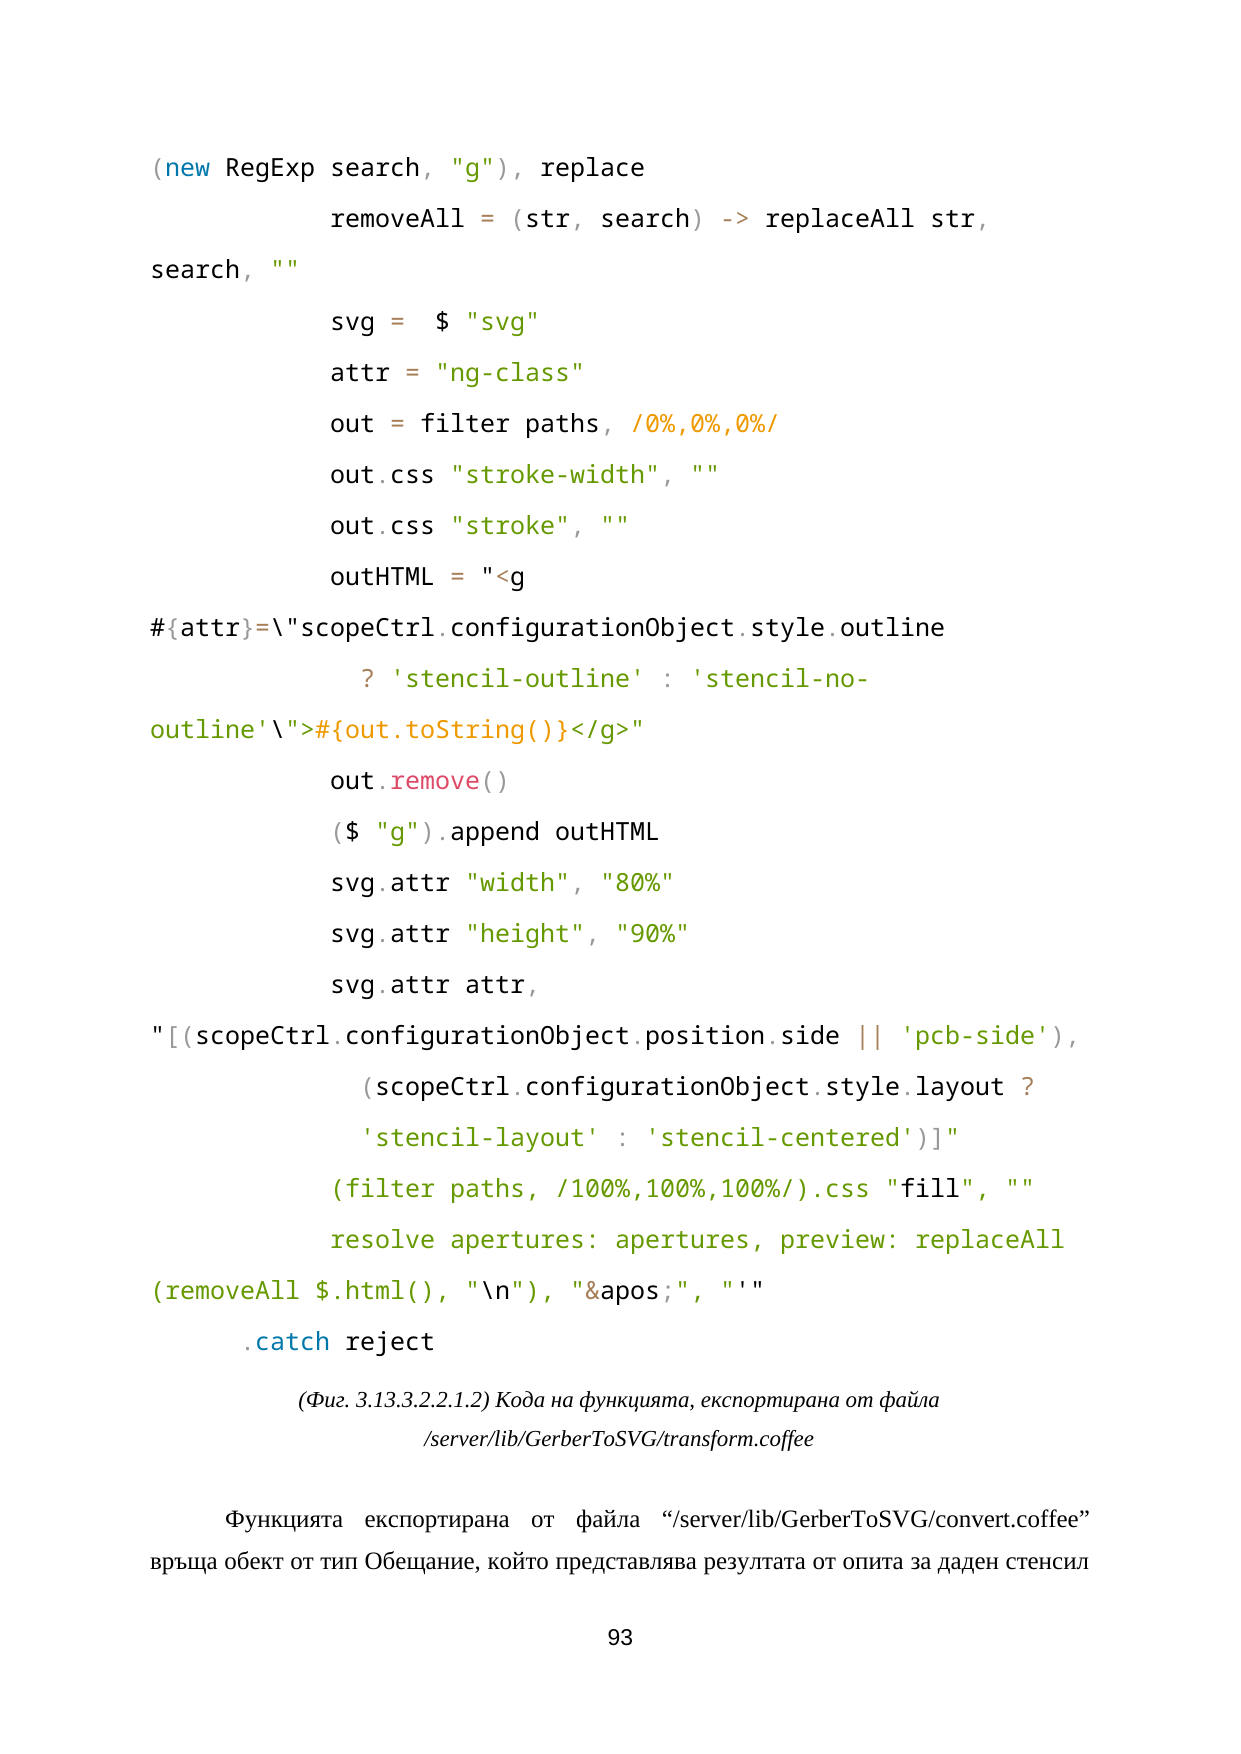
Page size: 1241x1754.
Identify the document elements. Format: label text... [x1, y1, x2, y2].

text (new RegExp search, "g"), replace removeAll = (str, search) -> replaceAll str, search, "" svg = $ "svg" attr = "ng-class" out = filter paths, /0%,0%,0%/ out.css "stroke-width", "" out.css "stroke", "" outHTML = "<g #{attr}=\"scopeCtrl.configurationObject.style.outline ? 'stencil-outline' : 'stencil-no-outline'\">#{out.toString()}</g>" out.remove() ($ "g").append outHTML svg.attr "width", "80%" svg.attr "height", "90%" svg.attr attr, "[(scopeCtrl.configurationObject.position.side || 'pcb-side'), (scopeCtrl.configurationObject.style.layout ? 'stencil-layout' : 'stencil-centered')]" (filter paths, /100%,100%,100%/).css "fill", "" resolve apertures: apertures, preview: replaceAll (removeAll $.html(), "\n"), "&apos;", "'" .catch reject [150, 150, 1091, 1358]
text Функцията експортирана от файла “/server/lib/GerberToSVG/convert.coffee” връща обект от тип Обещание, който представлява резултата от опита за даден стенсил [150, 1505, 1091, 1574]
text (Фиг. 3.13.3.2.2.1.2) Кода на функцията, експортирана от файла /server/lib/GerberToSVG/transform.coffee [150, 1387, 1091, 1451]
